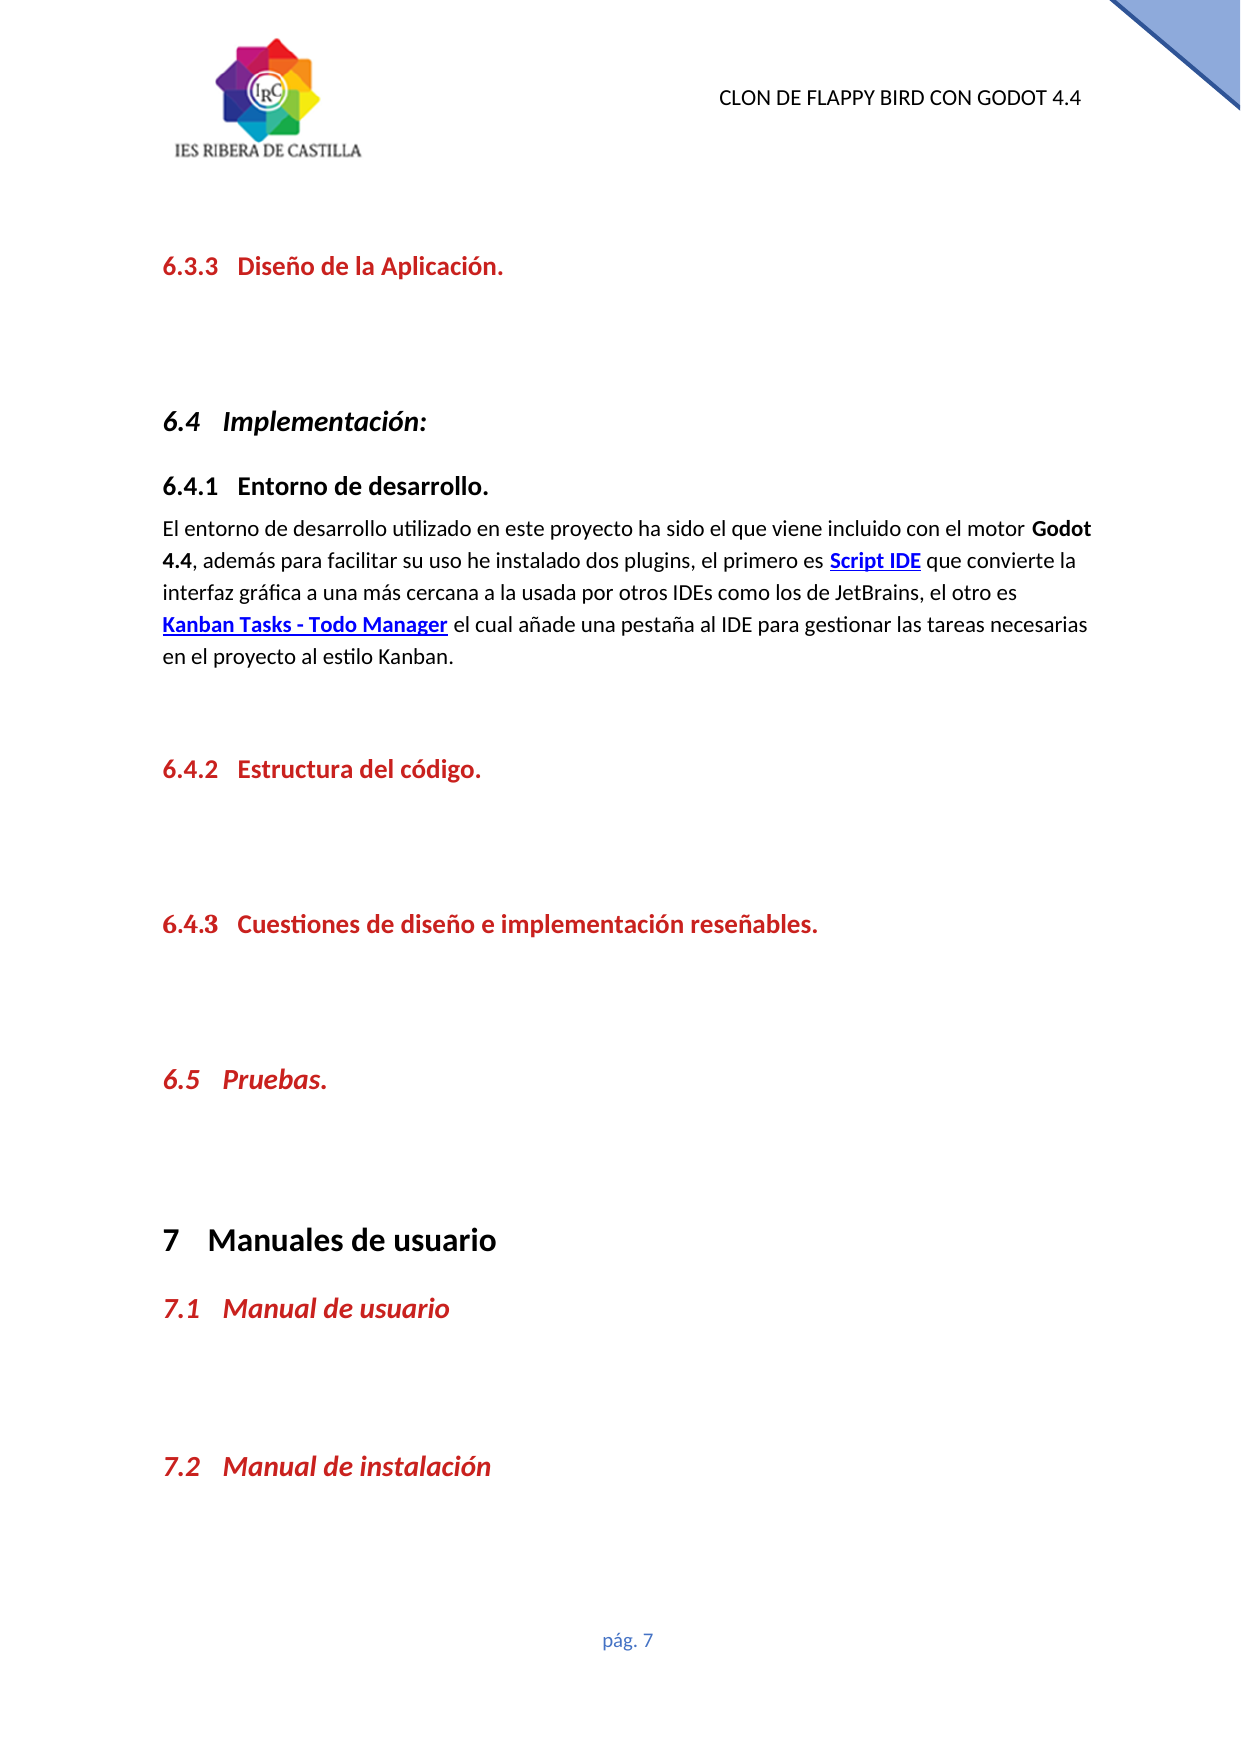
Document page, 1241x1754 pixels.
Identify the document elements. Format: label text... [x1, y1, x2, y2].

subtitle Entorno de desarrollo. [162, 469, 1093, 502]
subtitle Implementación: [162, 403, 1093, 439]
picture [173, 29, 366, 164]
subtitle Diseño de la Aplicación. [162, 249, 1093, 282]
subtitle Manual de instalación [162, 1448, 1093, 1483]
subtitle Cuestiones de diseño e implementación reseñables. [162, 907, 1093, 940]
subtitle Pruebas. [162, 1061, 1093, 1097]
subtitle Manual de usuario [162, 1291, 1093, 1326]
text El entorno de desarrollo utilizado en este proyecto ha sido el que viene incluido con el motor Godot 4.4, además para facilitar su uso he instalado dos plugins, el primero es Script IDE que convierte la interfaz gráfica a una más cercana a la usada por otros IDEs como los de JetBrains, el otro es Kanban Tasks - Todo Manager el cual añade una pestaña al IDE para gestionar las tareas necesarias en el proyecto al estilo Kanban. [162, 514, 1093, 670]
subtitle Manuales de usuario [162, 1219, 1093, 1259]
subtitle Estructura del código. [162, 753, 1093, 786]
